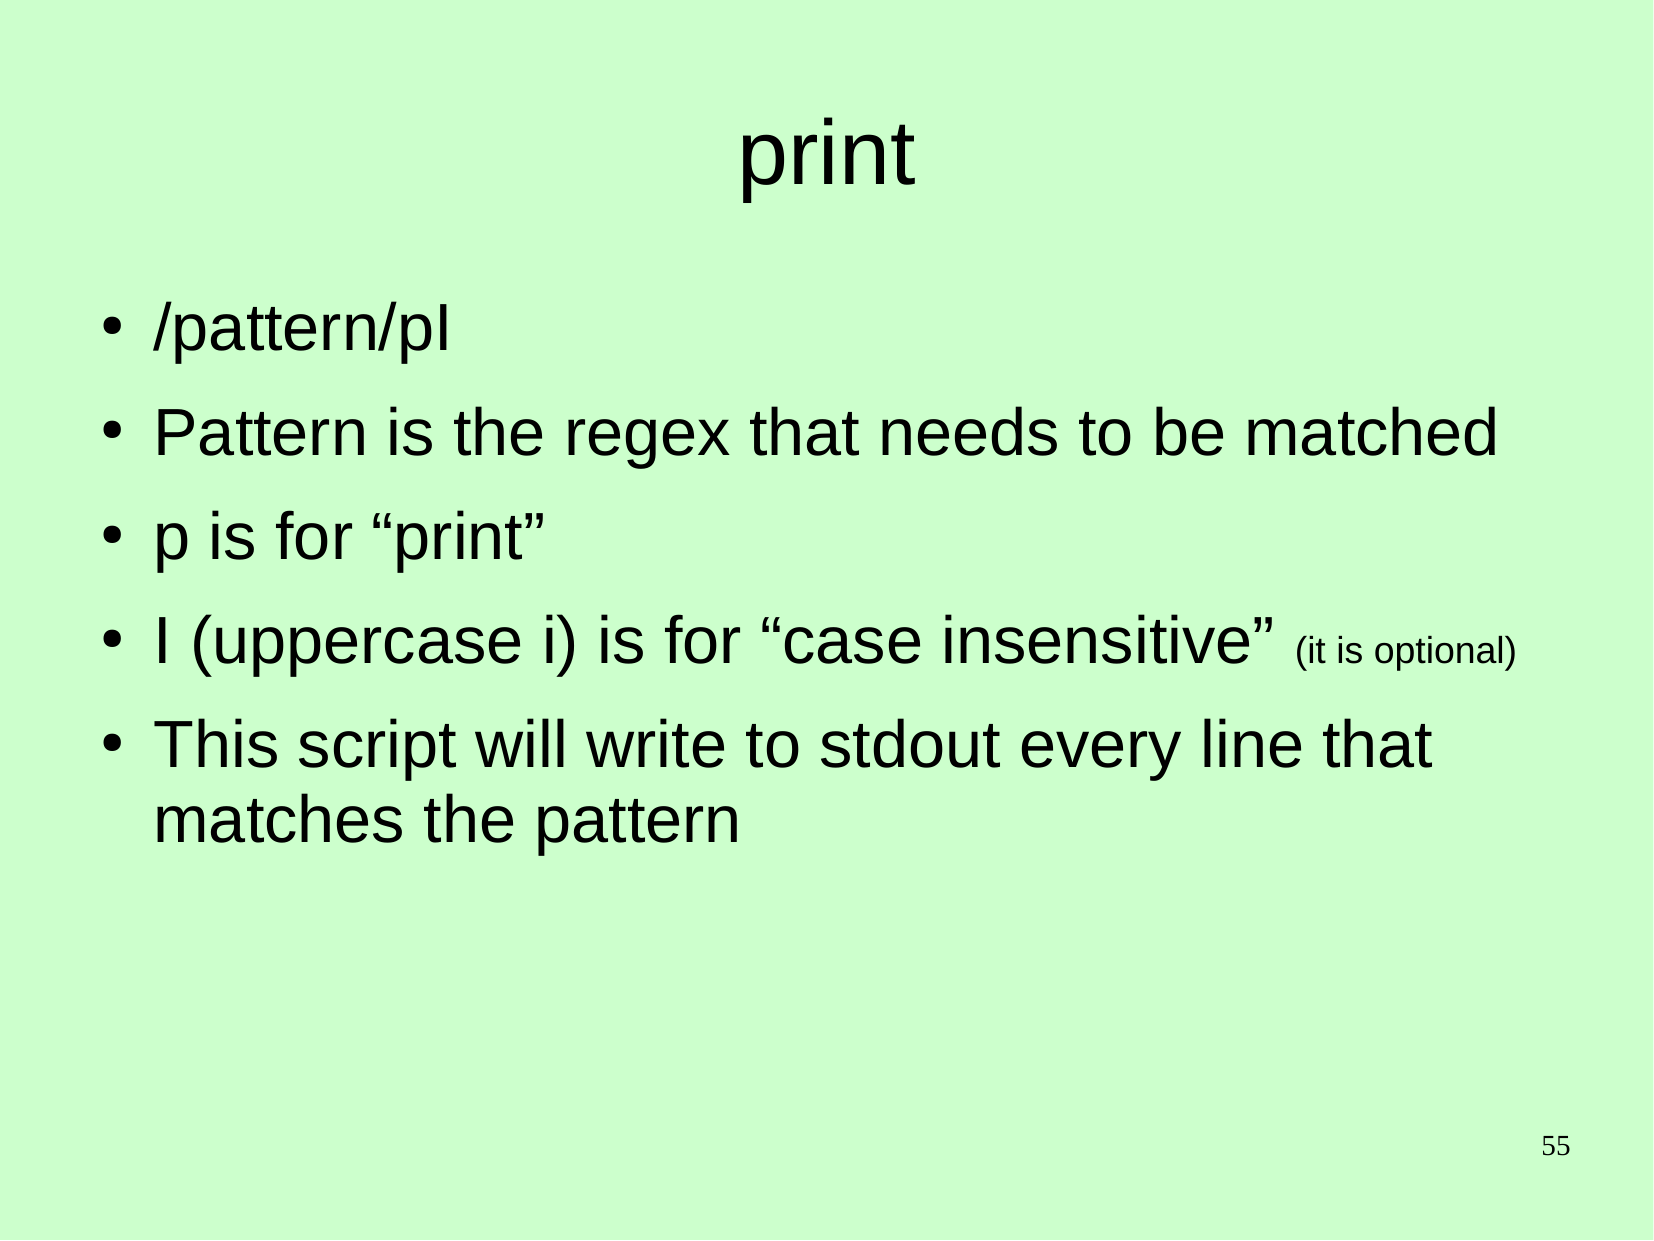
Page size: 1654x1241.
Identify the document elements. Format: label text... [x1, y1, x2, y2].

title print [82, 49, 1571, 257]
list /pattern/pI Pattern is the regex that needs to be matched p is for “print” I (uppercase i) is for “case insensitive” (it is optional) This script will write to stdout every line that matches the pattern [82, 290, 1571, 1010]
